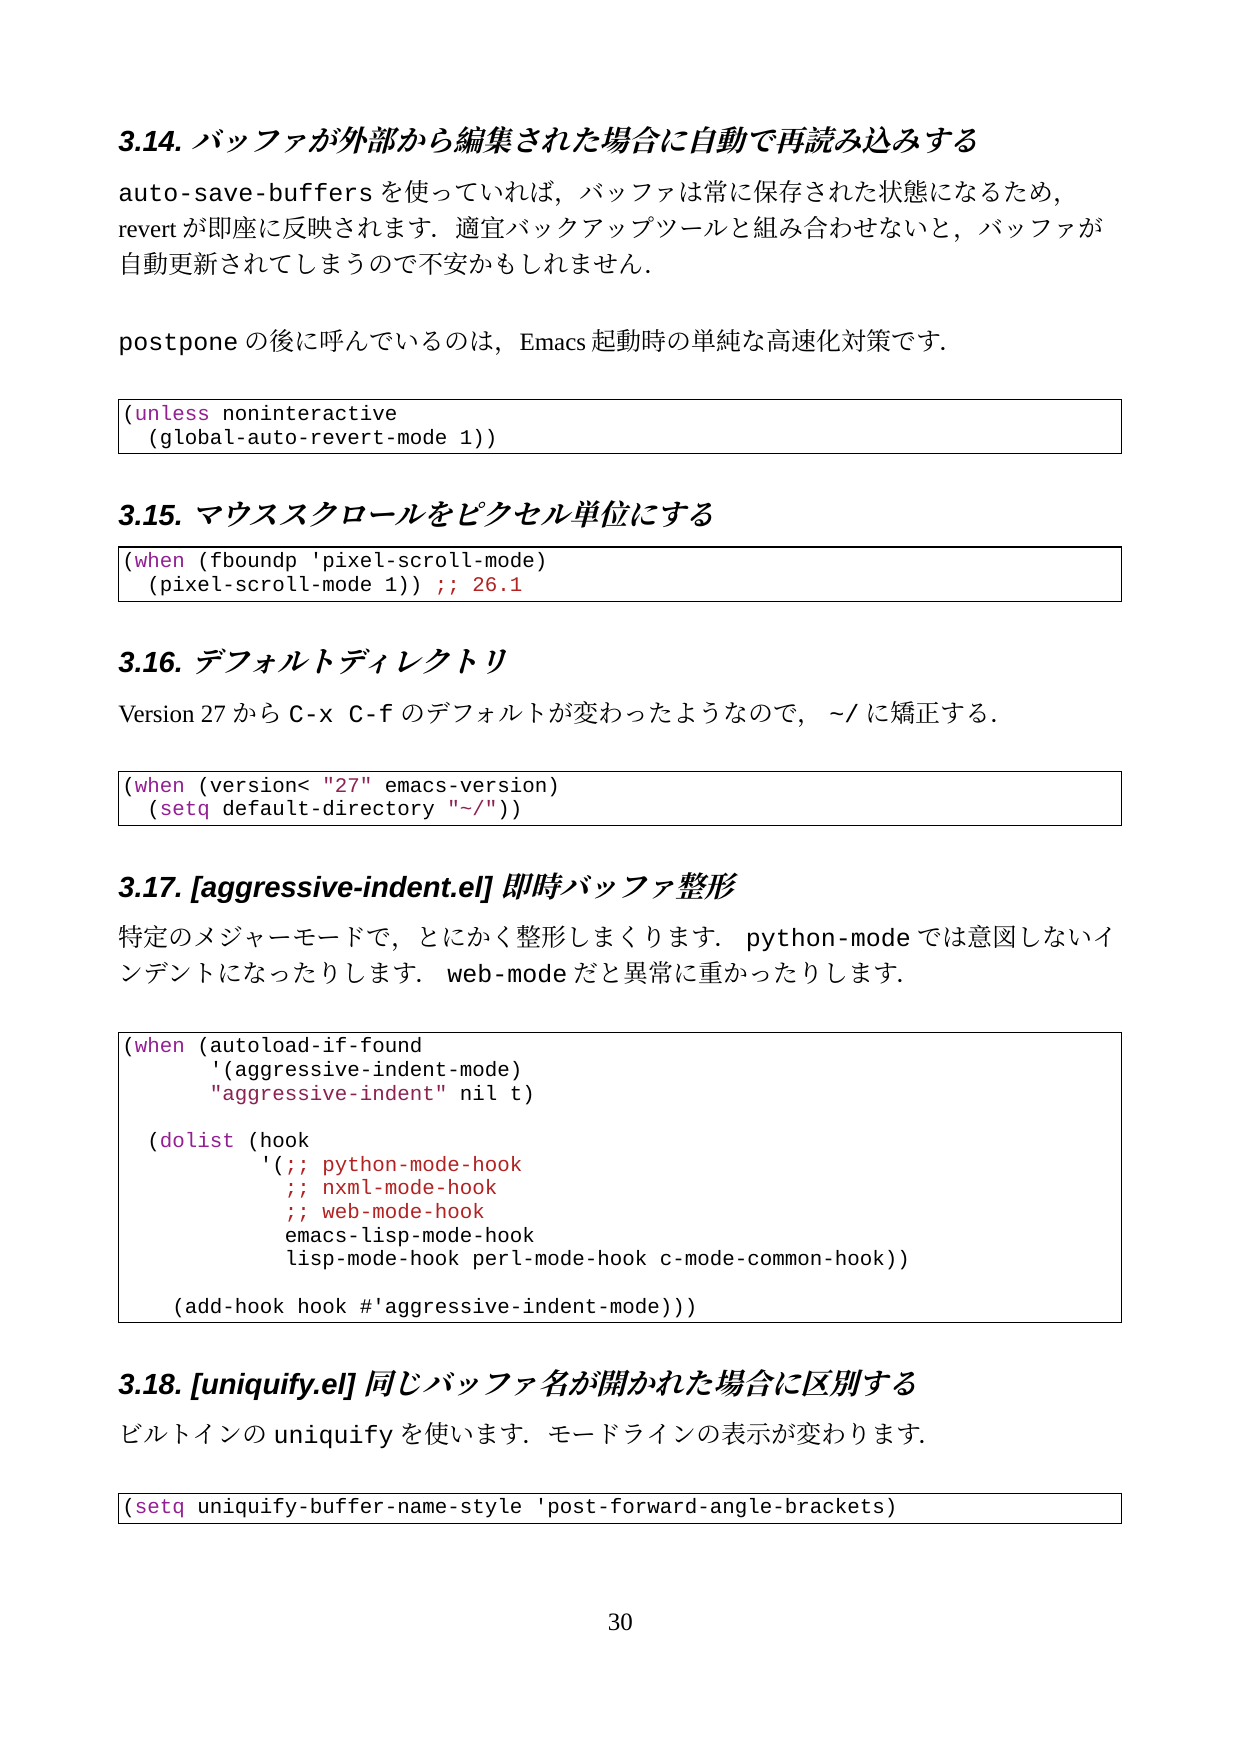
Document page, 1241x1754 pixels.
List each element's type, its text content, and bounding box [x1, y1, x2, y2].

text (unless noninteractive [119, 400, 1121, 423]
text (setq uniquify-buffer-name-style 'post-forward-angle-brackets) [119, 1494, 1121, 1523]
text postpone の後に呼んでいるのは，Emacs起動時の単純な高速化対策です． [118, 322, 1122, 387]
text (global-auto-revert-mode 1)) [119, 423, 1121, 453]
text (setq default-directory "~/")) [119, 794, 1121, 825]
text (when (autoload-if-found [119, 1033, 1121, 1055]
text Version 27 から C-x C-f のデフォルトが変わったようなので， ~/ に矯正する． [118, 693, 1122, 758]
text ;; nxml-mode-hook [119, 1173, 1121, 1197]
text '(aggressive-indent-mode) [119, 1055, 1121, 1079]
text lisp-mode-hook perl-mode-hook c-mode-common-hook)) [119, 1244, 1121, 1268]
text (add-hook hook #'aggressive-indent-mode))) [119, 1292, 1121, 1322]
subtitle マウススクロールをピクセル単位にする [118, 492, 1122, 534]
text ビルトインの uniquify を使います．モードラインの表示が変わります． [118, 1415, 1122, 1480]
subtitle デフォルトディレクトリ [118, 639, 1122, 681]
subtitle [aggressive-indent.el] 即時バッファ整形 [118, 863, 1122, 905]
text "aggressive-indent" nil t) [119, 1079, 1121, 1102]
text emacs-lisp-mode-hook [119, 1221, 1121, 1244]
text (pixel-scroll-mode 1)) ;; 26.1 [119, 570, 1121, 601]
text '(;; python-mode-hook [119, 1150, 1121, 1173]
text (dolist (hook [119, 1126, 1121, 1150]
text auto-save-buffers を使っていれば，バッファは常に保存された状態になるため， revert が即座に反映されます．適宜バックアップツールと組み合わせないと，バッファが自動更新されてしまうので不安かもしれません． [118, 172, 1122, 309]
subtitle バッファが外部から編集された場合に自動で再読み込みする [118, 118, 1122, 160]
text (when (version< "27" emacs-version) [119, 772, 1121, 794]
text ;; web-mode-hook [119, 1197, 1121, 1221]
subtitle [uniquify.el] 同じバッファ名が開かれた場合に区別する [118, 1361, 1122, 1402]
text 特定のメジャーモードで，とにかく整形しまくります． python-mode では意図しないインデントになったりします． web-mode だと異常に重かったりします． [118, 918, 1122, 1019]
text (when (fboundp 'pixel-scroll-mode) [119, 548, 1121, 570]
